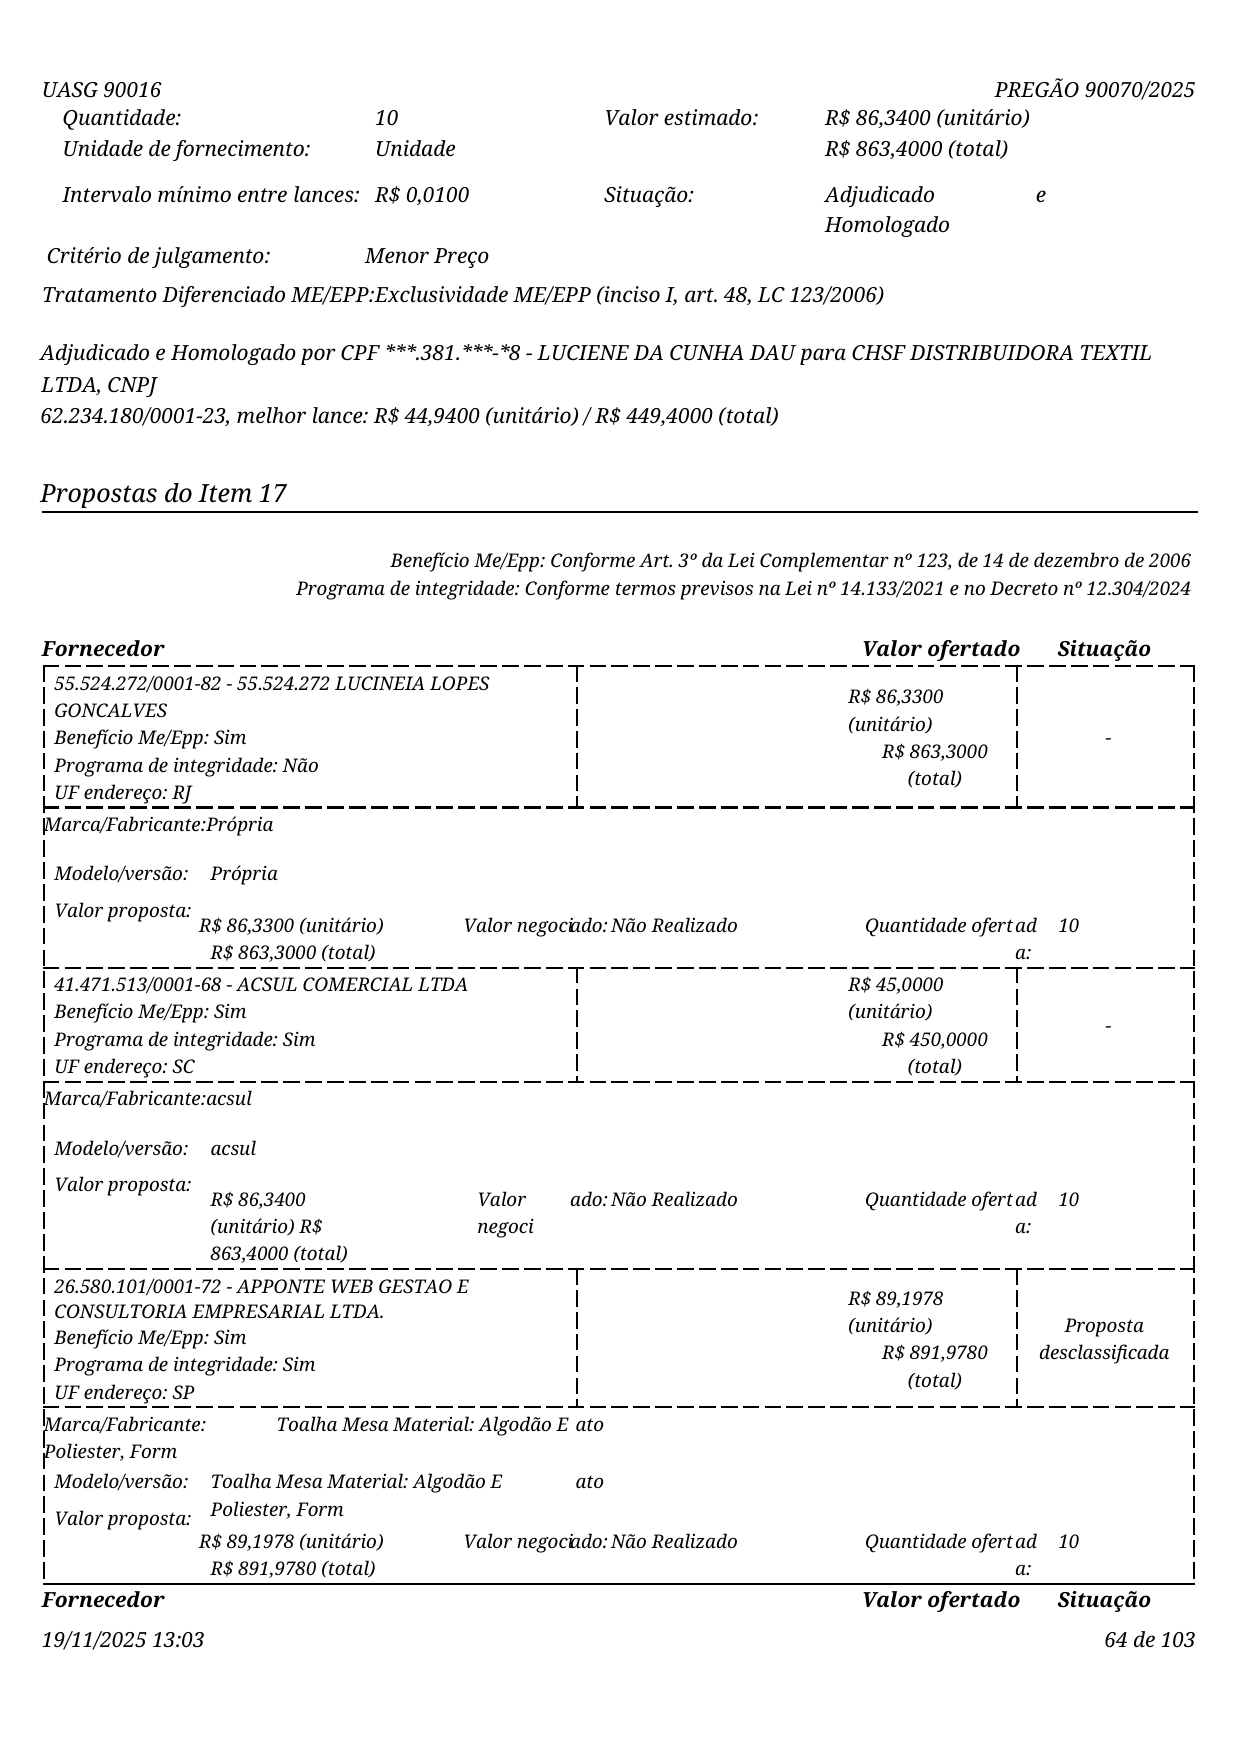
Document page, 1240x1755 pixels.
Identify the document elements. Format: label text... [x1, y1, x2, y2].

table_cell [848, 1466, 1017, 1523]
table_header R$ 86,3400 (unitário) [825, 104, 1048, 134]
table_cell 26.580.101/0001-72 - APPONTE WEB GESTAO E CONSULTORIA EMPRESARIAL LTDA. Benefício Me/Epp: Sim Programa de integridade: Sim UF endereço: SP [44, 1268, 577, 1406]
table_cell [848, 806, 1017, 858]
table_cell Toalha Mesa Material: Algodão E Poliester, Form [199, 1466, 577, 1523]
table_cell 41.471.513/0001-68 - ACSUL COMERCIAL LTDA Benefício Me/Epp: Sim Programa de integridade: Sim UF endereço: SC [44, 967, 477, 1081]
text Fornecedor Valor ofertado Situação [42, 1585, 1198, 1613]
table_cell [1101, 858, 1194, 907]
table_header Quantidade: [63, 104, 375, 134]
table_cell Marca/Fabricante: Toalha Mesa Material: Algodão E Poliester, Form [44, 1406, 577, 1466]
table_cell [1101, 1081, 1194, 1132]
table_header - [1101, 665, 1194, 806]
table_header 10 [375, 104, 604, 134]
table_cell Quantidade ofert [848, 907, 1017, 967]
table_cell [577, 806, 848, 858]
table_cell [1017, 858, 1101, 907]
table_cell [477, 1132, 577, 1181]
table_cell [848, 1406, 1017, 1466]
table_cell Unidade [375, 134, 604, 180]
table_header Valor estimado: [604, 104, 825, 134]
table_cell [577, 1268, 848, 1406]
table_header [577, 665, 848, 806]
table_cell ato [577, 1466, 848, 1523]
table_cell Modelo/versão: Valor proposta: [44, 858, 199, 967]
table_cell R$ 86,3400 (unitário) R$ 863,4000 (total) [199, 1181, 477, 1268]
table_cell [1017, 1132, 1101, 1181]
table_cell [1101, 1132, 1194, 1181]
table_header [1017, 665, 1101, 806]
table_cell Marca/Fabricante: Própria [44, 806, 577, 858]
table_cell ada: [1017, 907, 1048, 967]
table_cell ado: Não Realizado [577, 1181, 848, 1268]
table_cell [1017, 1406, 1194, 1466]
table_cell Marca/Fabricante: acsul [44, 1081, 477, 1132]
table_cell [1017, 1081, 1101, 1132]
table_cell [477, 967, 577, 1081]
table_cell Modelo/versão: Valor proposta: [44, 1132, 199, 1268]
table_cell [1101, 907, 1194, 967]
table_cell Unidade de fornecimento: [63, 134, 375, 180]
table_cell [577, 1081, 848, 1132]
table_cell ada: [1017, 1523, 1048, 1583]
table_header 55.524.272/0001-82 - 55.524.272 LUCINEIA LOPES GONCALVES Benefício Me/Epp: Sim Programa de integridade: Não UF endereço: RJ [44, 665, 577, 806]
table_cell 10 [1048, 1523, 1194, 1583]
table_cell [577, 967, 848, 1081]
table_cell [604, 134, 825, 180]
table_cell [848, 1081, 1017, 1132]
table_cell Proposta desclassificada [1017, 1268, 1194, 1406]
table_cell - [1101, 967, 1194, 1081]
table_cell ada: [1017, 1181, 1048, 1268]
text Adjudicado e Homologado por CPF ***.381.***-*8 - LUCIENE DA CUNHA DAU para CHSF DISTRIBUIDORA TEXTIL LTDA, CNPJ [40, 338, 1198, 398]
text 62.234.180/0001-23, melhor lance: R$ 44,9400 (unitário) / R$ 449,4000 (total) [40, 401, 1198, 429]
table_cell [848, 1132, 1017, 1181]
table_cell Própria [199, 858, 577, 907]
table_cell [577, 1132, 848, 1181]
table_cell [577, 858, 848, 907]
table_cell Situação: [604, 180, 825, 241]
table_cell [1101, 806, 1194, 858]
table_cell Valor negoci [477, 1181, 577, 1268]
table_cell R$ 45,0000 (unitário) R$ 450,0000 (total) [848, 967, 1017, 1081]
table_cell 10 [1048, 907, 1101, 967]
table_cell Adjudicado e Homologado [825, 180, 1048, 241]
table_cell ado: Não Realizado [577, 907, 848, 967]
text Tratamento Diferenciado ME/EPP: Exclusividade ME/EPP (inciso I, art. 48, LC 123/2006) [42, 281, 1198, 309]
text Benefício Me/Epp: Conforme Art. 3º da Lei Complementar nº 123, de 14 de dezembro de 2006 [42, 548, 1193, 573]
table_cell Quantidade ofert [848, 1523, 1017, 1583]
table_cell R$ 0,0100 [375, 180, 604, 241]
table_cell Intervalo mínimo entre lances: [63, 180, 375, 241]
table_cell R$ 89,1978 (unitário) R$ 891,9780 (total) [848, 1268, 1017, 1406]
table_cell ato [577, 1406, 848, 1466]
text Fornecedor Valor ofertado Situação [42, 634, 1198, 663]
text Critério de julgamento: Menor Preço [42, 241, 1198, 269]
text Programa de integridade: Conforme termos previsos na Lei nº 14.133/2021 e no Decreto nº 12.304/2024 [42, 575, 1193, 601]
table_cell [1017, 806, 1101, 858]
table_cell ado: Não Realizado [577, 1523, 848, 1583]
table_cell 10 [1048, 1181, 1101, 1268]
table_cell [848, 858, 1017, 907]
table_cell [1017, 1466, 1194, 1523]
table_cell [1017, 967, 1101, 1081]
table_cell R$ 86,3300 (unitário) Valor negoci R$ 863,3000 (total) [199, 907, 577, 967]
table_header R$ 86,3300 (unitário) R$ 863,3000 (total) [848, 665, 1017, 806]
table_cell acsul [199, 1132, 477, 1181]
table_cell [1101, 1181, 1194, 1268]
table_cell [477, 1081, 577, 1132]
table_cell Quantidade ofert [848, 1181, 1017, 1268]
table_cell R$ 863,4000 (total) [825, 134, 1048, 180]
table_cell R$ 89,1978 (unitário) Valor negoci R$ 891,9780 (total) [199, 1523, 577, 1583]
table_cell Modelo/versão: Valor proposta: [44, 1466, 199, 1583]
text Propostas do Item 17 [40, 476, 1198, 510]
